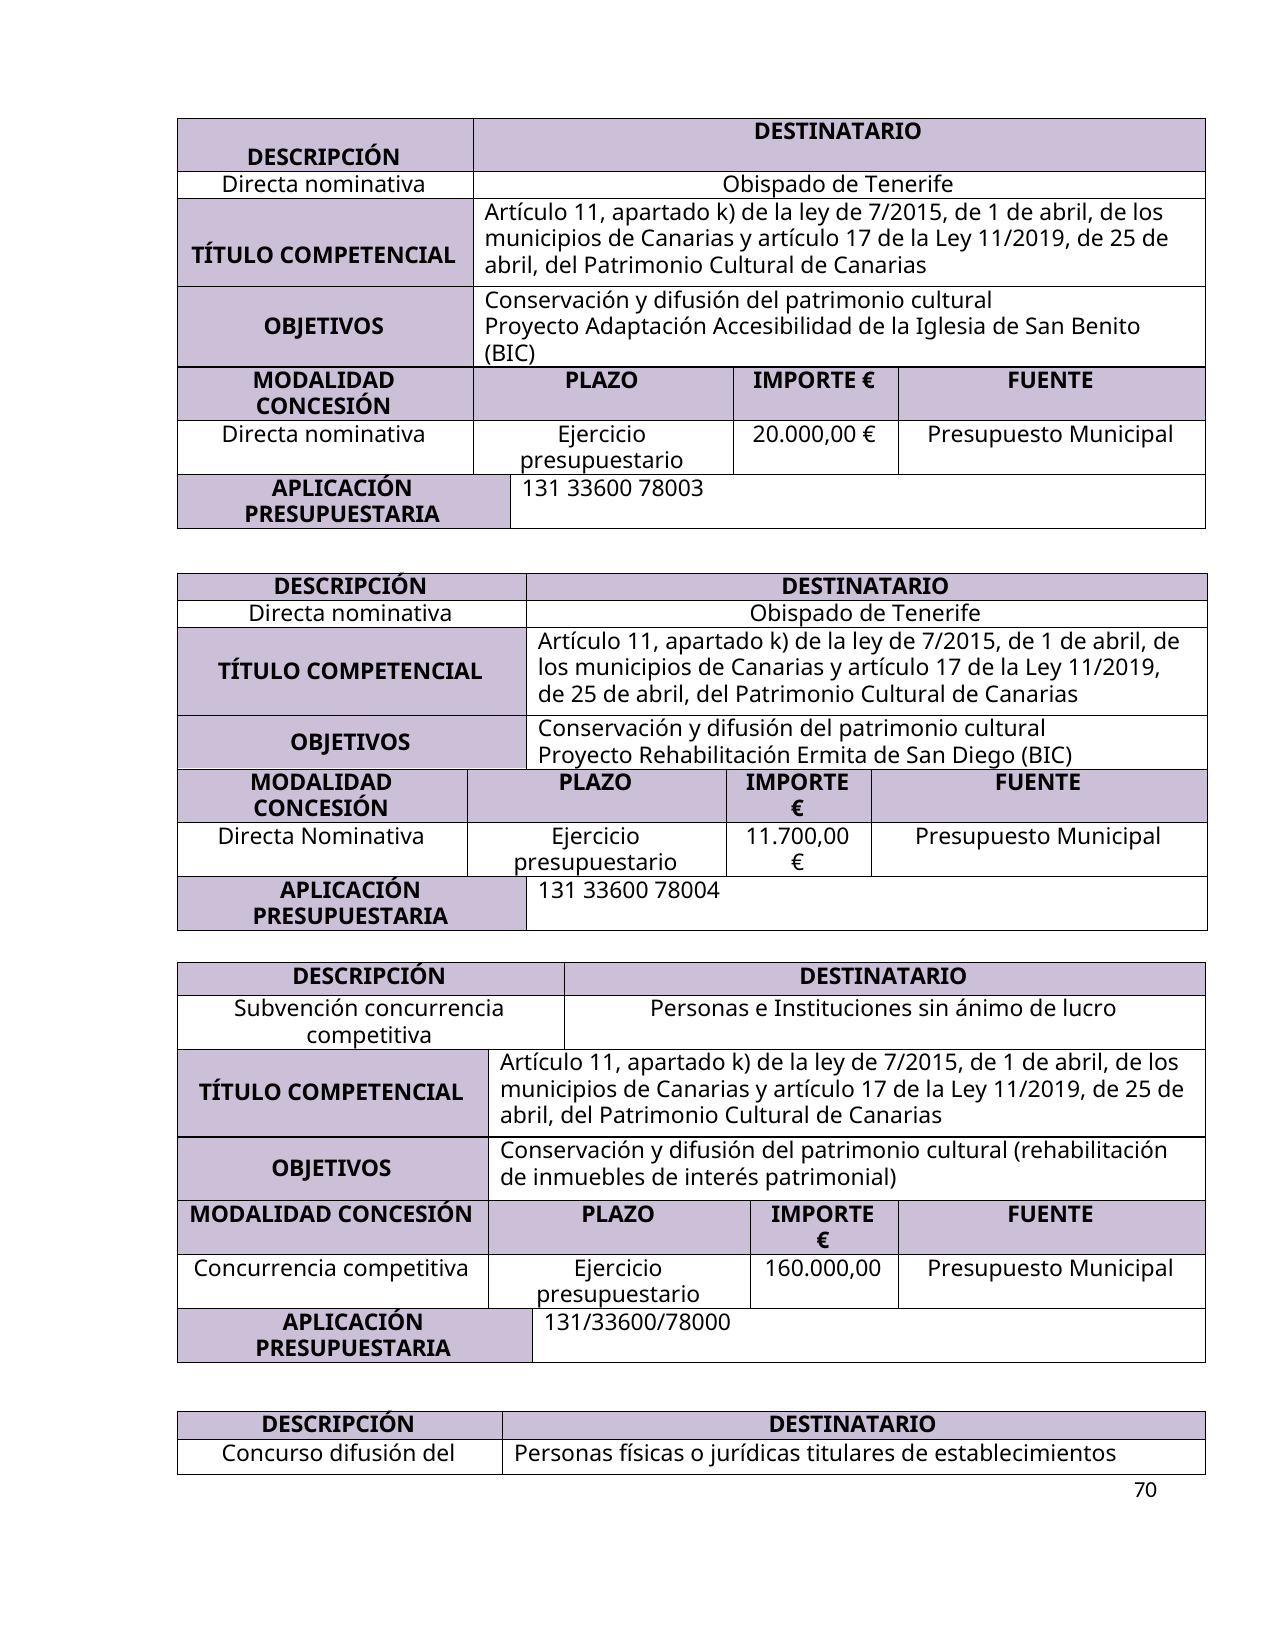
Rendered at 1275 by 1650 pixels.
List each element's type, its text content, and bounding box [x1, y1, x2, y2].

table_cell TÍTULO COMPETENCIAL [178, 628, 526, 715]
table_cell 131 33600 78003 [511, 475, 1205, 528]
table_cell PLAZO [468, 770, 726, 822]
table_cell Obispado de Tenerife [474, 172, 1205, 198]
table_cell Directa Nominativa [178, 823, 467, 876]
table_cell Presupuesto Municipal [872, 823, 1207, 876]
table_cell OBJETIVOS [178, 287, 473, 366]
table_cell 160.000,00 [751, 1255, 898, 1308]
table_cell IMPORTE € [734, 368, 898, 420]
table_cell Ejercicio presupuestario [468, 823, 726, 876]
table_cell Directa nominativa [178, 421, 473, 474]
table_header DESCRIPCIÓN [178, 1412, 502, 1439]
table_cell Obispado de Tenerife [527, 601, 1207, 627]
table_cell DESTINATARIO [474, 119, 1205, 171]
table_cell Personas físicas o jurídicas titulares de establecimientos [503, 1440, 1205, 1474]
table_cell Presupuesto Municipal [899, 1255, 1205, 1308]
table_cell Conservación y difusión del patrimonio cultural Proyecto Adaptación Accesibilidad de la Iglesia de San Benito (BIC) [474, 287, 1205, 366]
table_cell APLICACIÓN PRESUPUESTARIA [178, 1309, 532, 1362]
table_cell MODALIDAD CONCESIÓN [178, 770, 467, 822]
table_cell Ejercicio presupuestario [489, 1255, 750, 1308]
table_cell 131 33600 78004 [527, 877, 1207, 930]
table_cell APLICACIÓN PRESUPUESTARIA [178, 475, 510, 528]
table_cell Directa nominativa [178, 172, 473, 198]
table_cell 131/33600/78000 [533, 1309, 1205, 1362]
table_cell MODALIDAD CONCESIÓN [178, 1201, 488, 1254]
table_cell FUENTE [899, 1201, 1205, 1254]
table_cell Concurrencia competitiva [178, 1255, 488, 1308]
table_cell Directa nominativa [178, 601, 526, 627]
table_cell IMPORTE € [727, 770, 871, 822]
table_cell PLAZO [474, 368, 733, 420]
table_cell Conservación y difusión del patrimonio cultural Proyecto Rehabilitación Ermita de San Diego (BIC) [527, 716, 1207, 768]
table_cell TÍTULO COMPETENCIAL [178, 1050, 488, 1136]
table_header DESCRIPCIÓN [178, 574, 526, 600]
table_cell FUENTE [872, 770, 1207, 822]
table_cell PLAZO [489, 1201, 750, 1254]
table_cell Conservación y difusión del patrimonio cultural (rehabilitación de inmuebles de interés patrimonial) [489, 1138, 1205, 1200]
table_cell Presupuesto Municipal [899, 421, 1205, 474]
table_cell OBJETIVOS [178, 1138, 488, 1200]
table_cell FUENTE [899, 368, 1205, 420]
table_cell OBJETIVOS [178, 716, 526, 768]
table_cell APLICACIÓN PRESUPUESTARIA [178, 877, 526, 930]
table_cell Ejercicio presupuestario [474, 421, 733, 474]
table_header DESCRIPCIÓN [178, 963, 564, 995]
table_cell Concurso difusión del [178, 1440, 502, 1474]
table_cell Artículo 11, apartado k) de la ley de 7/2015, de 1 de abril, de los municipios de Canarias y artículo 17 de la Ley 11/2019, de 25 de abril, del Patrimonio Cultural de Canarias [489, 1050, 1205, 1136]
table_cell TÍTULO COMPETENCIAL [178, 199, 473, 286]
table_cell IMPORTE € [751, 1201, 898, 1254]
table_header DESTINATARIO [527, 574, 1207, 600]
table_cell Artículo 11, apartado k) de la ley de 7/2015, de 1 de abril, de los municipios de Canarias y artículo 17 de la Ley 11/2019, de 25 de abril, del Patrimonio Cultural de Canarias [527, 628, 1207, 715]
table_header DESTINATARIO [503, 1412, 1205, 1439]
table_cell 11.700,00 € [727, 823, 871, 876]
table_cell Personas e Instituciones sin ánimo de lucro [565, 996, 1205, 1048]
table_cell Artículo 11, apartado k) de la ley de 7/2015, de 1 de abril, de los municipios de Canarias y artículo 17 de la Ley 11/2019, de 25 de abril, del Patrimonio Cultural de Canarias [474, 199, 1205, 286]
table_cell MODALIDAD CONCESIÓN [178, 368, 473, 420]
table_cell DESCRIPCIÓN [178, 119, 473, 171]
table_header DESTINATARIO [565, 963, 1205, 995]
table_cell 20.000,00 € [734, 421, 898, 474]
table_cell Subvención concurrencia competitiva [178, 996, 564, 1048]
